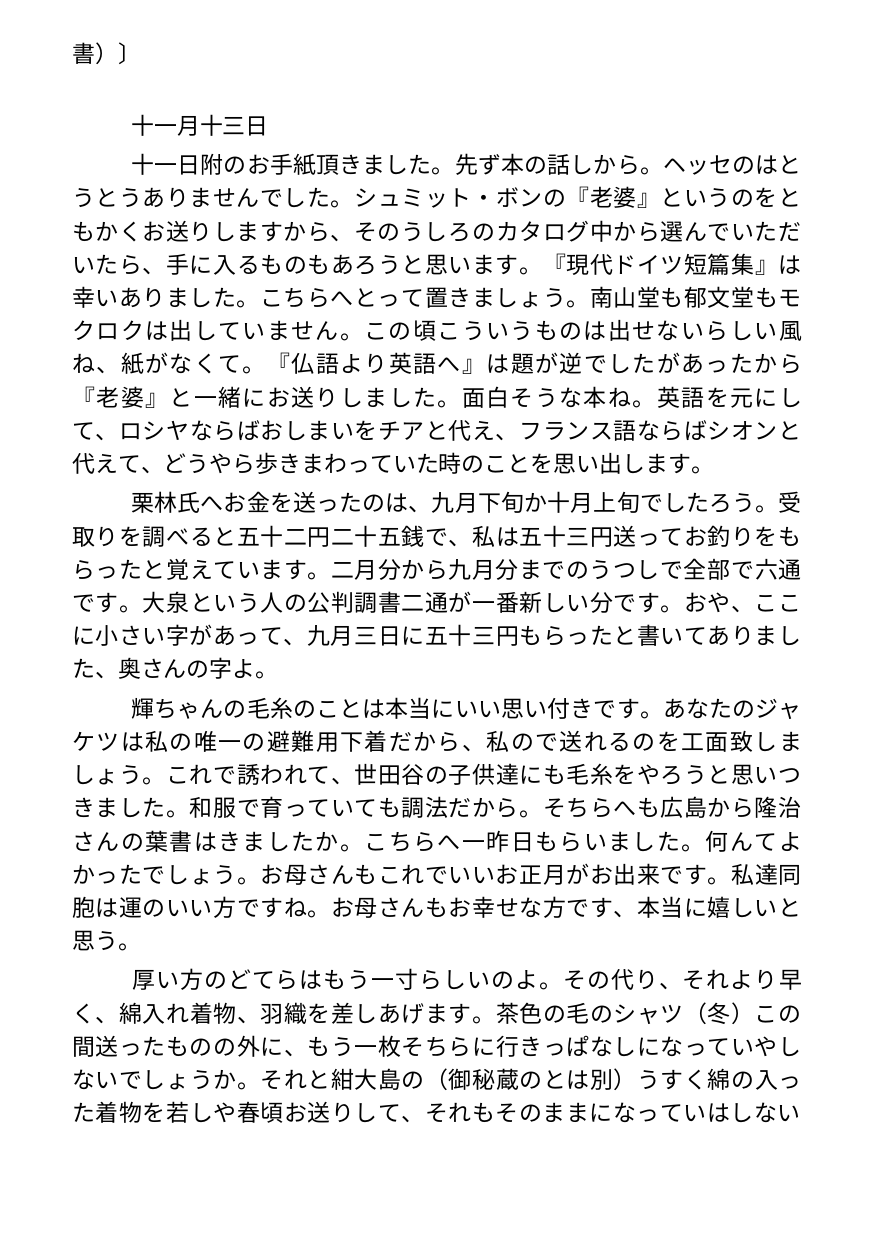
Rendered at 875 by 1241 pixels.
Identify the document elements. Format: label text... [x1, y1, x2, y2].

text 十一月十三日 [72, 108, 802, 141]
text 厚い方のどてらはもう一寸らしいのよ。その代り、それより早く、綿入れ着物、羽織を差しあげます。茶色の毛のシャツ（冬）この間送ったものの外に、もう一枚そちらに行きっぱなしになっていやしないでしょうか。それと紺大島の（御秘蔵のとは別）うすく綿の入った着物を若しや春頃お送りして、それもそのままになっていはしない [72, 962, 802, 1128]
text 栗林氏へお金を送ったのは、九月下旬か十月上旬でしたろう。受取りを調べると五十二円二十五銭で、私は五十三円送ってお釣りをもらったと覚えています。二月分から九月分までのうつしで全部で六通です。大泉という人の公判調書二通が一番新しい分です。おや、ここに小さい字があって、九月三日に五十三円もらったと書いてありました、奥さんの字よ。 [72, 485, 802, 684]
text 書）〕 [72, 36, 802, 69]
text 輝ちゃんの毛糸のことは本当にいい思い付きです。あなたのジャケツは私の唯一の避難用下着だから、私ので送れるのを工面致しましょう。これで誘われて、世田谷の子供達にも毛糸をやろうと思いつきました。和服で育っていても調法だから。そちらへも広島から隆治さんの葉書はきましたか。こちらへ一昨日もらいました。何んてよかったでしょう。お母さんもこれでいいお正月がお出来です。私達同胞は運のいい方ですね。お母さんもお幸せな方です、本当に嬉しいと思う。 [72, 691, 802, 956]
text 十一日附のお手紙頂きました。先ず本の話しから。ヘッセのはとうとうありませんでした。シュミット・ボンの『老婆』というのをともかくお送りしますから、そのうしろのカタログ中から選んでいただいたら、手に入るものもあろうと思います。『現代ドイツ短篇集』は幸いありました。こちらへとって置きましょう。南山堂も郁文堂もモクロクは出していません。この頃こういうものは出せないらしい風ね、紙がなくて。『仏語より英語へ』は題が逆でしたがあったから『老婆』と一緒にお送りしました。面白そうな本ね。英語を元にして、ロシヤならばおしまいをチアと代え、フランス語ならばシオンと代えて、どうやら歩きまわっていた時のことを思い出します。 [72, 147, 802, 479]
